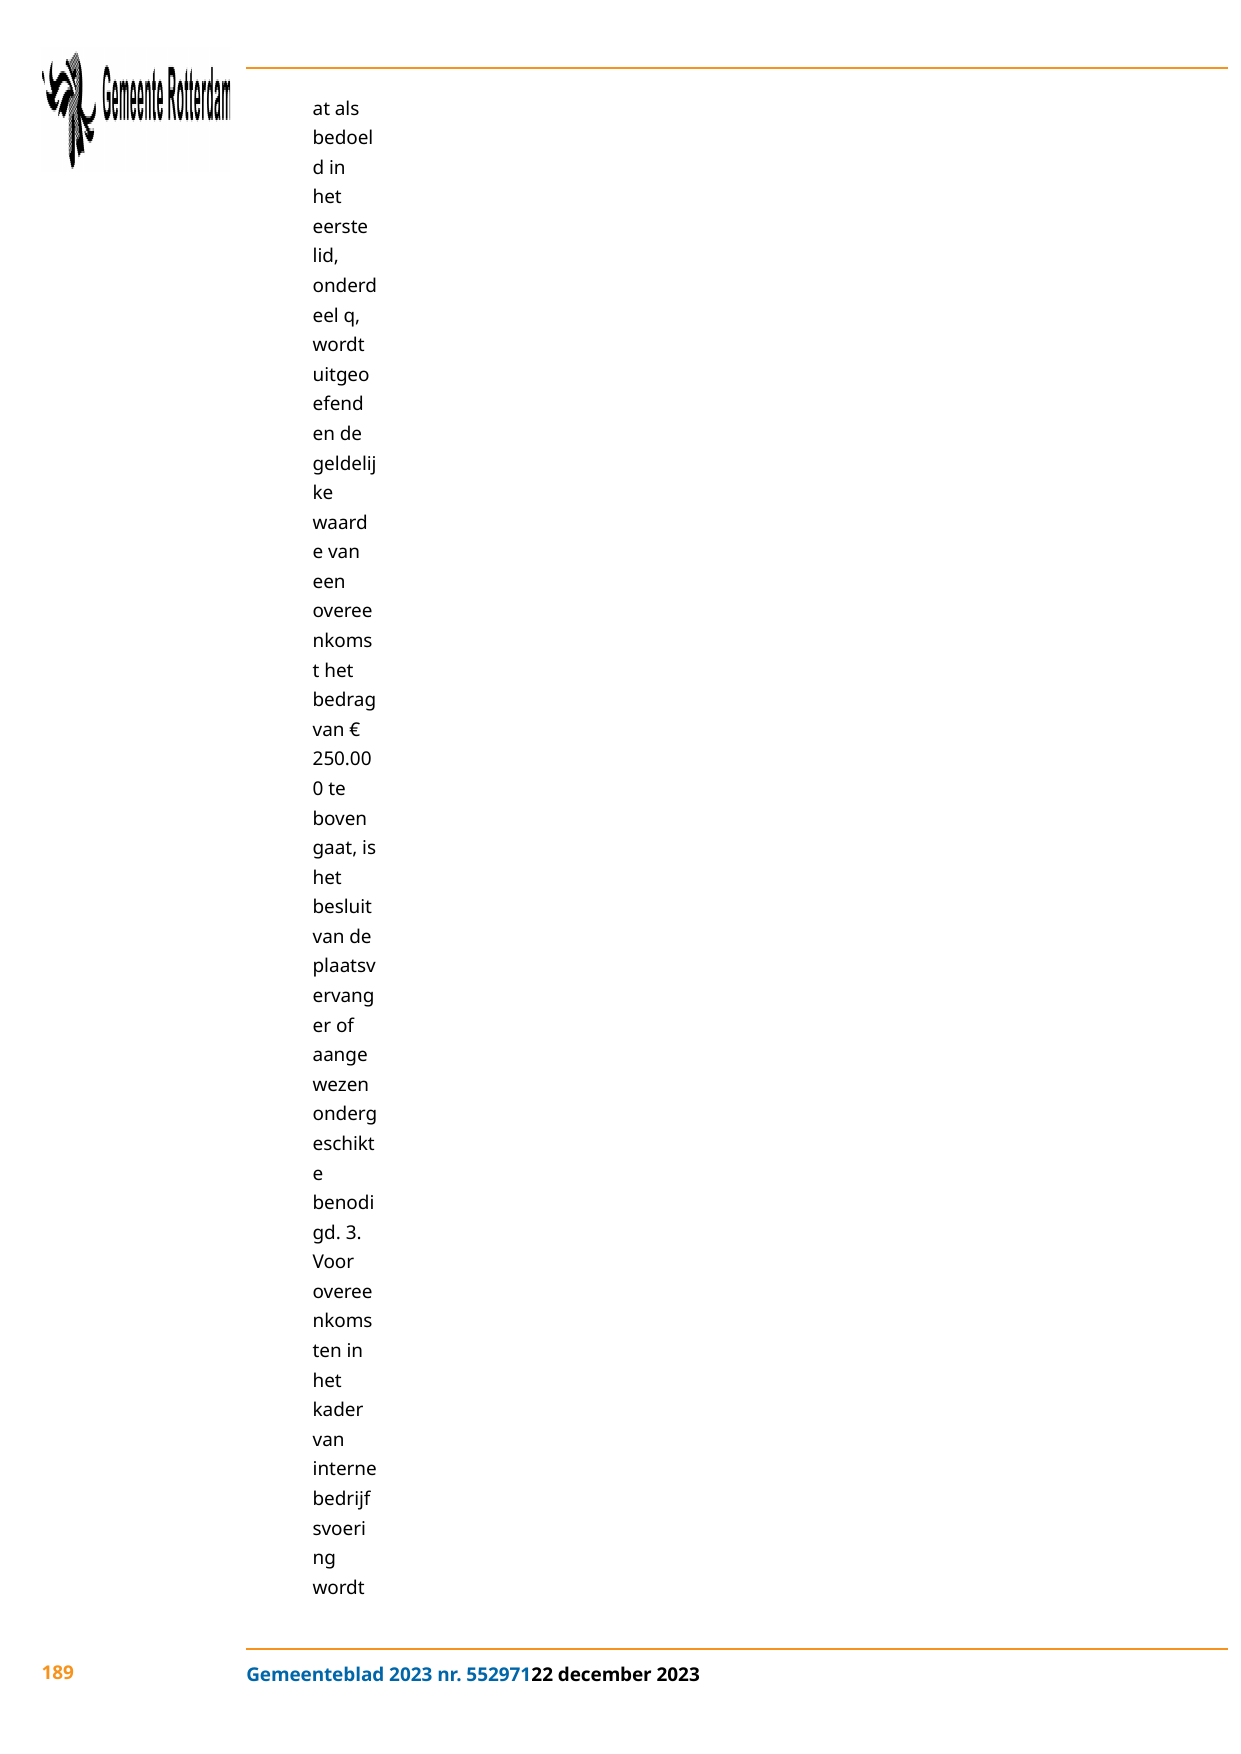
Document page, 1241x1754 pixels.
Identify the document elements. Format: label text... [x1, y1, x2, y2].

table_cell at als bedoeld in het eerste lid, onderdeel q, wordt uitgeoefend en de geldelijke waarde van een overeenkomst het bedrag van € 250.000 te boven gaat, is het besluit van de plaatsvervanger of aangewezen ondergeschikte benodigd. 3. Voor overeenkomsten in het kader van interne bedrijfsvoering wordt [313, 95, 377, 1600]
picture [41, 47, 231, 172]
table_cell [700, 95, 829, 1600]
table_cell [248, 95, 312, 1600]
table_cell [377, 95, 442, 1600]
table_cell [958, 95, 1022, 1600]
table_cell [442, 95, 506, 1600]
table_cell [894, 95, 958, 1600]
table_cell [1023, 95, 1152, 1600]
table_cell [829, 95, 893, 1600]
table_cell [635, 95, 700, 1600]
table_cell [571, 95, 635, 1600]
table_cell [506, 95, 571, 1600]
